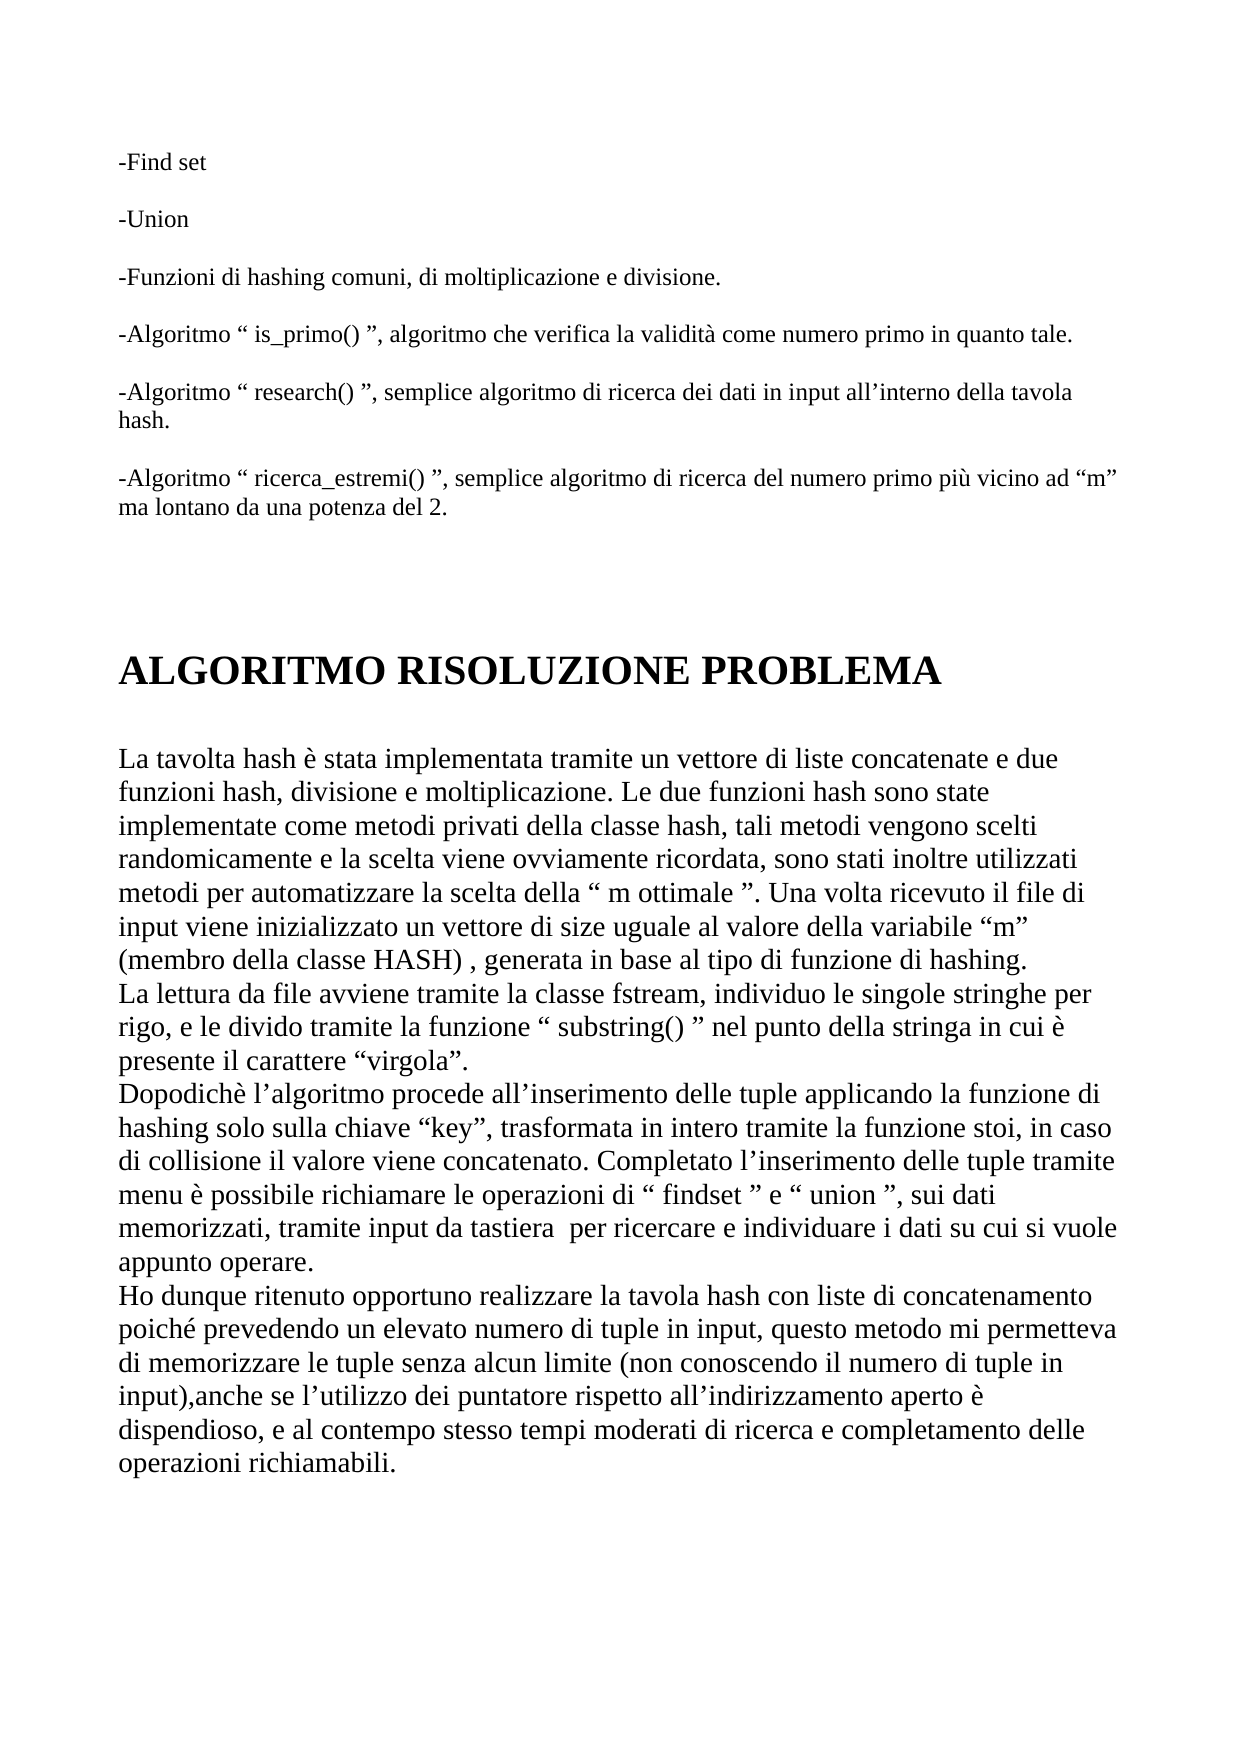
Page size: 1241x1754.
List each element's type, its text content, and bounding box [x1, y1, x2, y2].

text -Algoritmo “ ricerca_estremi() ”, semplice algoritmo di ricerca del numero primo più vicino ad “m” ma lontano da una potenza del 2. [118, 463, 1122, 521]
text -Algoritmo “ research() ”, semplice algoritmo di ricerca dei dati in input all’interno della tavola hash. [118, 377, 1122, 434]
text Ho dunque ritenuto opportuno realizzare la tavola hash con liste di concatenamento poiché prevedendo un elevato numero di tuple in input, questo metodo mi permetteva di memorizzare le tuple senza alcun limite (non conoscendo il numero di tuple in input),anche se l’utilizzo dei puntatore rispetto all’indirizzamento aperto è dispendioso, e al contempo stesso tempi moderati di ricerca e completamento delle operazioni richiamabili. [118, 1278, 1122, 1479]
text -Union [118, 204, 1122, 233]
text Dopodichè l’algoritmo procede all’inserimento delle tuple applicando la funzione di hashing solo sulla chiave “key”, trasformata in intero tramite la funzione stoi, in caso di collisione il valore viene concatenato. Completato l’inserimento delle tuple tramite menu è possibile richiamare le operazioni di “ findset ” e “ union ”, sui dati memorizzati, tramite input da tastiera per ricercare e individuare i dati su cui si vuole appunto operare. [118, 1076, 1122, 1278]
text -Find set [118, 147, 1122, 176]
text La lettura da file avviene tramite la classe fstream, individuo le singole stringhe per rigo, e le divido tramite la funzione “ substring() ” nel punto della stringa in cui è presente il carattere “virgola”. [118, 976, 1122, 1076]
text La tavolta hash è stata implementata tramite un vettore di liste concatenate e due funzioni hash, divisione e moltiplicazione. Le due funzioni hash sono state implementate come metodi privati della classe hash, tali metodi vengono scelti randomicamente e la scelta viene ovviamente ricordata, sono stati inoltre utilizzati metodi per automatizzare la scelta della “ m ottimale ”. Una volta ricevuto il file di input viene inizializzato un vettore di size uguale al valore della variabile “m” (membro della classe HASH) , generata in base al tipo di funzione di hashing. [118, 741, 1122, 976]
text -Funzioni di hashing comuni, di moltiplicazione e divisione. [118, 262, 1122, 291]
text ALGORITMO RISOLUZIONE PROBLEMA [118, 645, 1122, 693]
text -Algoritmo “ is_primo() ”, algoritmo che verifica la validità come numero primo in quanto tale. [118, 319, 1122, 348]
